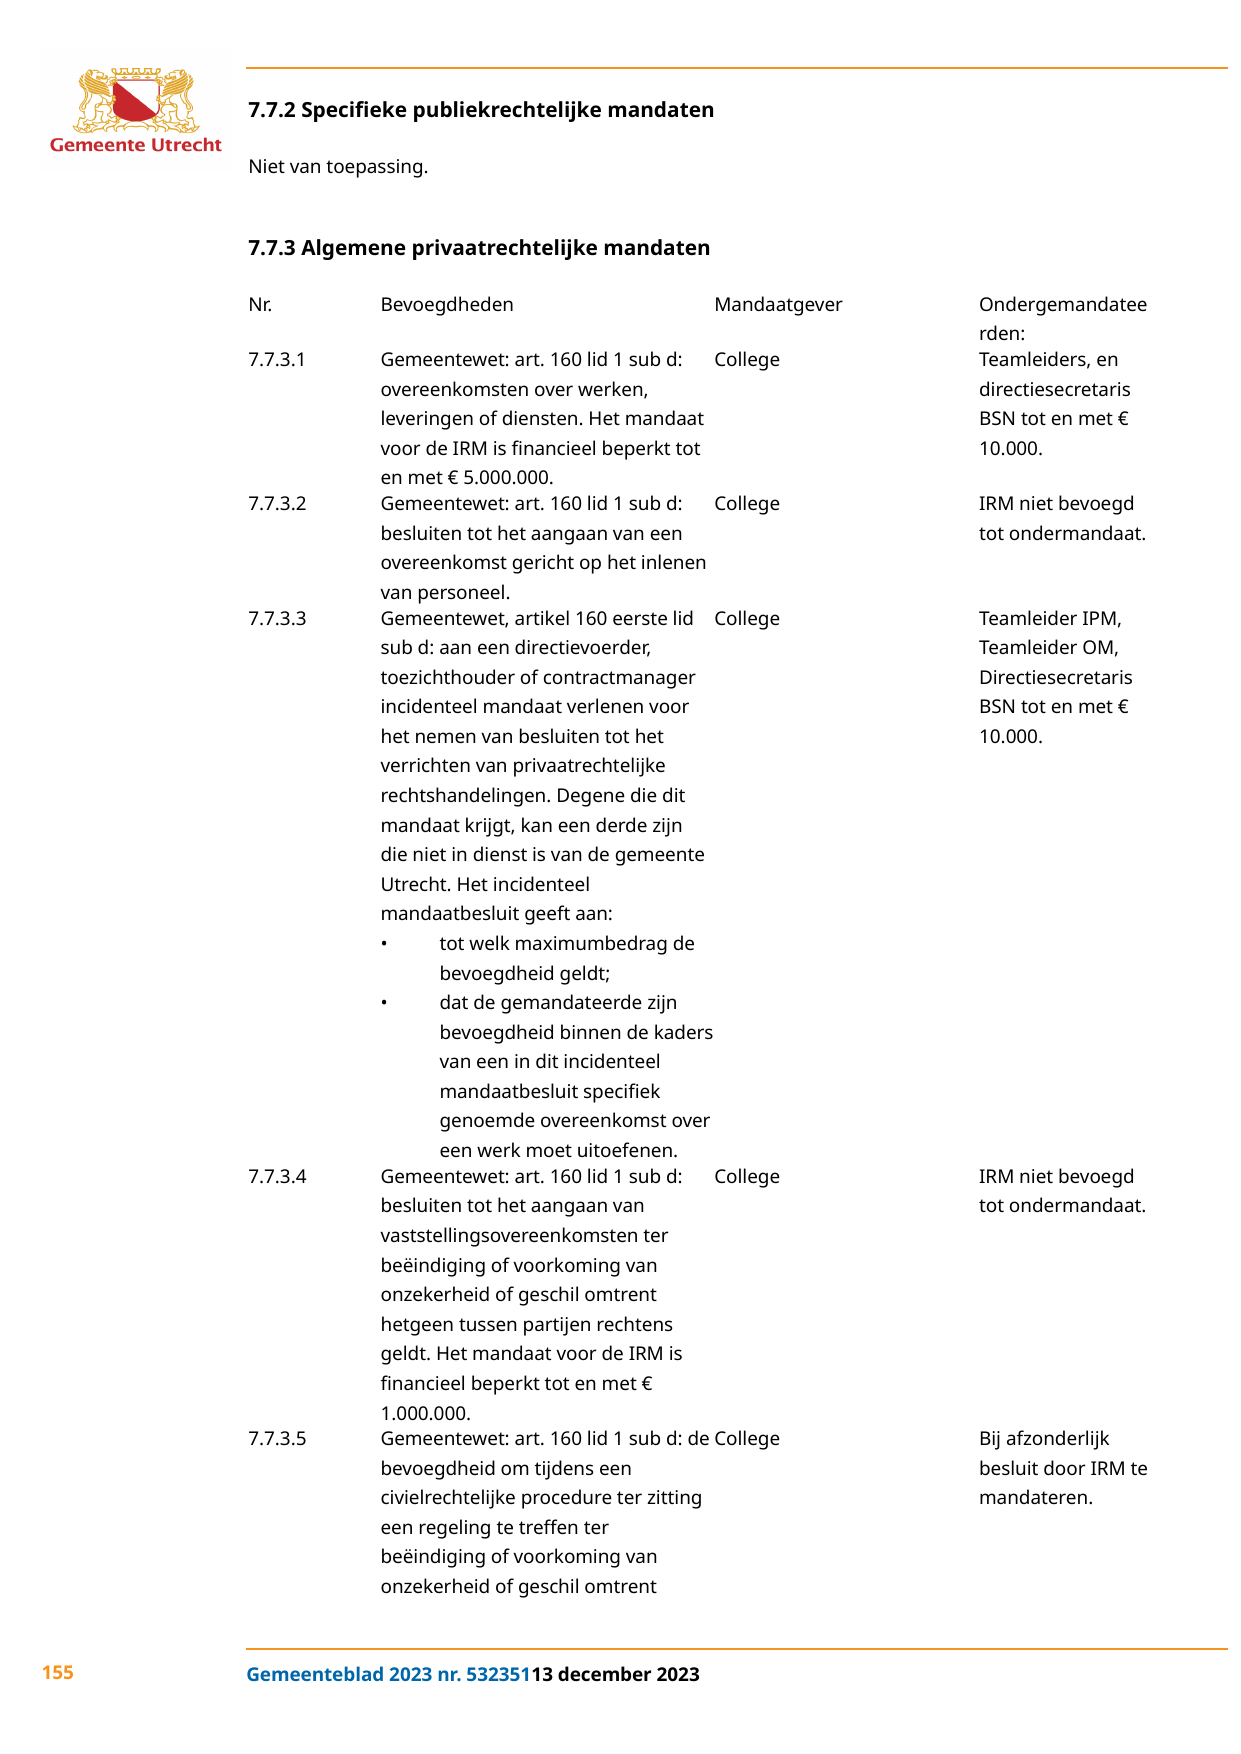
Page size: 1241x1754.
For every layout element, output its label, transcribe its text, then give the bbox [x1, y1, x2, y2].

table_header Nr. [248, 291, 380, 346]
table_cell Gemeentewet: art. 160 lid 1 sub d: besluiten tot het aangaan van een overeenkomst gericht op het inlenen van personeel. [380, 490, 714, 605]
table_cell College [714, 490, 979, 605]
table_cell 7.7.3.1 [248, 346, 380, 490]
table_cell College [714, 605, 979, 1163]
table_cell Gemeentewet, artikel 160 eerste lid sub d: aan een directievoerder, toezichthouder of contractmanager incidenteel mandaat verlenen voor het nemen van besluiten tot het verrichten van privaatrechtelijke rechtshandelingen. Degene die dit mandaat krijgt, kan een derde zijn die niet in dienst is van de gemeente Utrecht. Het incidenteel mandaatbesluit geeft aan: tot welk maximumbedrag de bevoegdheid geldt; dat de gemandateerde zijn bevoegdheid binnen de kaders van een in dit incidenteel mandaatbesluit specifiek genoemde overeenkomst over een werk moet uitoefenen. [380, 605, 714, 1163]
table_cell 7.7.3.4 [248, 1163, 380, 1425]
table_cell College [714, 1163, 979, 1425]
table_cell Teamleider IPM, Teamleider OM, Directiesecretaris BSN tot en met € 10.000. [979, 605, 1152, 1163]
table_cell Gemeentewet: art. 160 lid 1 sub d: besluiten tot het aangaan van vaststellingsovereenkomsten ter beëindiging of voorkoming van onzekerheid of geschil omtrent hetgeen tussen partijen rechtens geldt. Het mandaat voor de IRM is financieel beperkt tot en met € 1.000.000. [380, 1163, 714, 1425]
table_cell 7.7.3.2 [248, 490, 380, 605]
table_cell Teamleiders, en directiesecretaris BSN tot en met € 10.000. [979, 346, 1152, 490]
table_cell Bij afzonderlijk besluit door IRM te mandateren. [979, 1425, 1152, 1599]
text 7.7.3 Algemene privaatrechtelijke mandaten [248, 233, 1152, 261]
table_cell College [714, 1425, 979, 1599]
table_cell IRM niet bevoegd tot ondermandaat. [979, 490, 1152, 605]
table_cell IRM niet bevoegd tot ondermandaat. [979, 1163, 1152, 1425]
table_cell College [714, 346, 979, 490]
table_header Bevoegdheden [380, 291, 714, 346]
table_header Ondergemandateerden: [979, 291, 1152, 346]
table_cell 7.7.3.5 [248, 1425, 380, 1599]
table_cell 7.7.3.3 [248, 605, 380, 1163]
table_header Mandaatgever [714, 291, 979, 346]
text Niet van toepassing. [248, 153, 1152, 178]
picture [41, 47, 231, 172]
table_cell Gemeentewet: art. 160 lid 1 sub d: de bevoegdheid om tijdens een civielrechtelijke procedure ter zitting een regeling te treffen ter beëindiging of voorkoming van onzekerheid of geschil omtrent [380, 1425, 714, 1599]
table_cell Gemeentewet: art. 160 lid 1 sub d: overeenkomsten over werken, leveringen of diensten. Het mandaat voor de IRM is financieel beperkt tot en met € 5.000.000. [380, 346, 714, 490]
text 7.7.2 Specifieke publiekrechtelijke mandaten [248, 95, 1152, 123]
